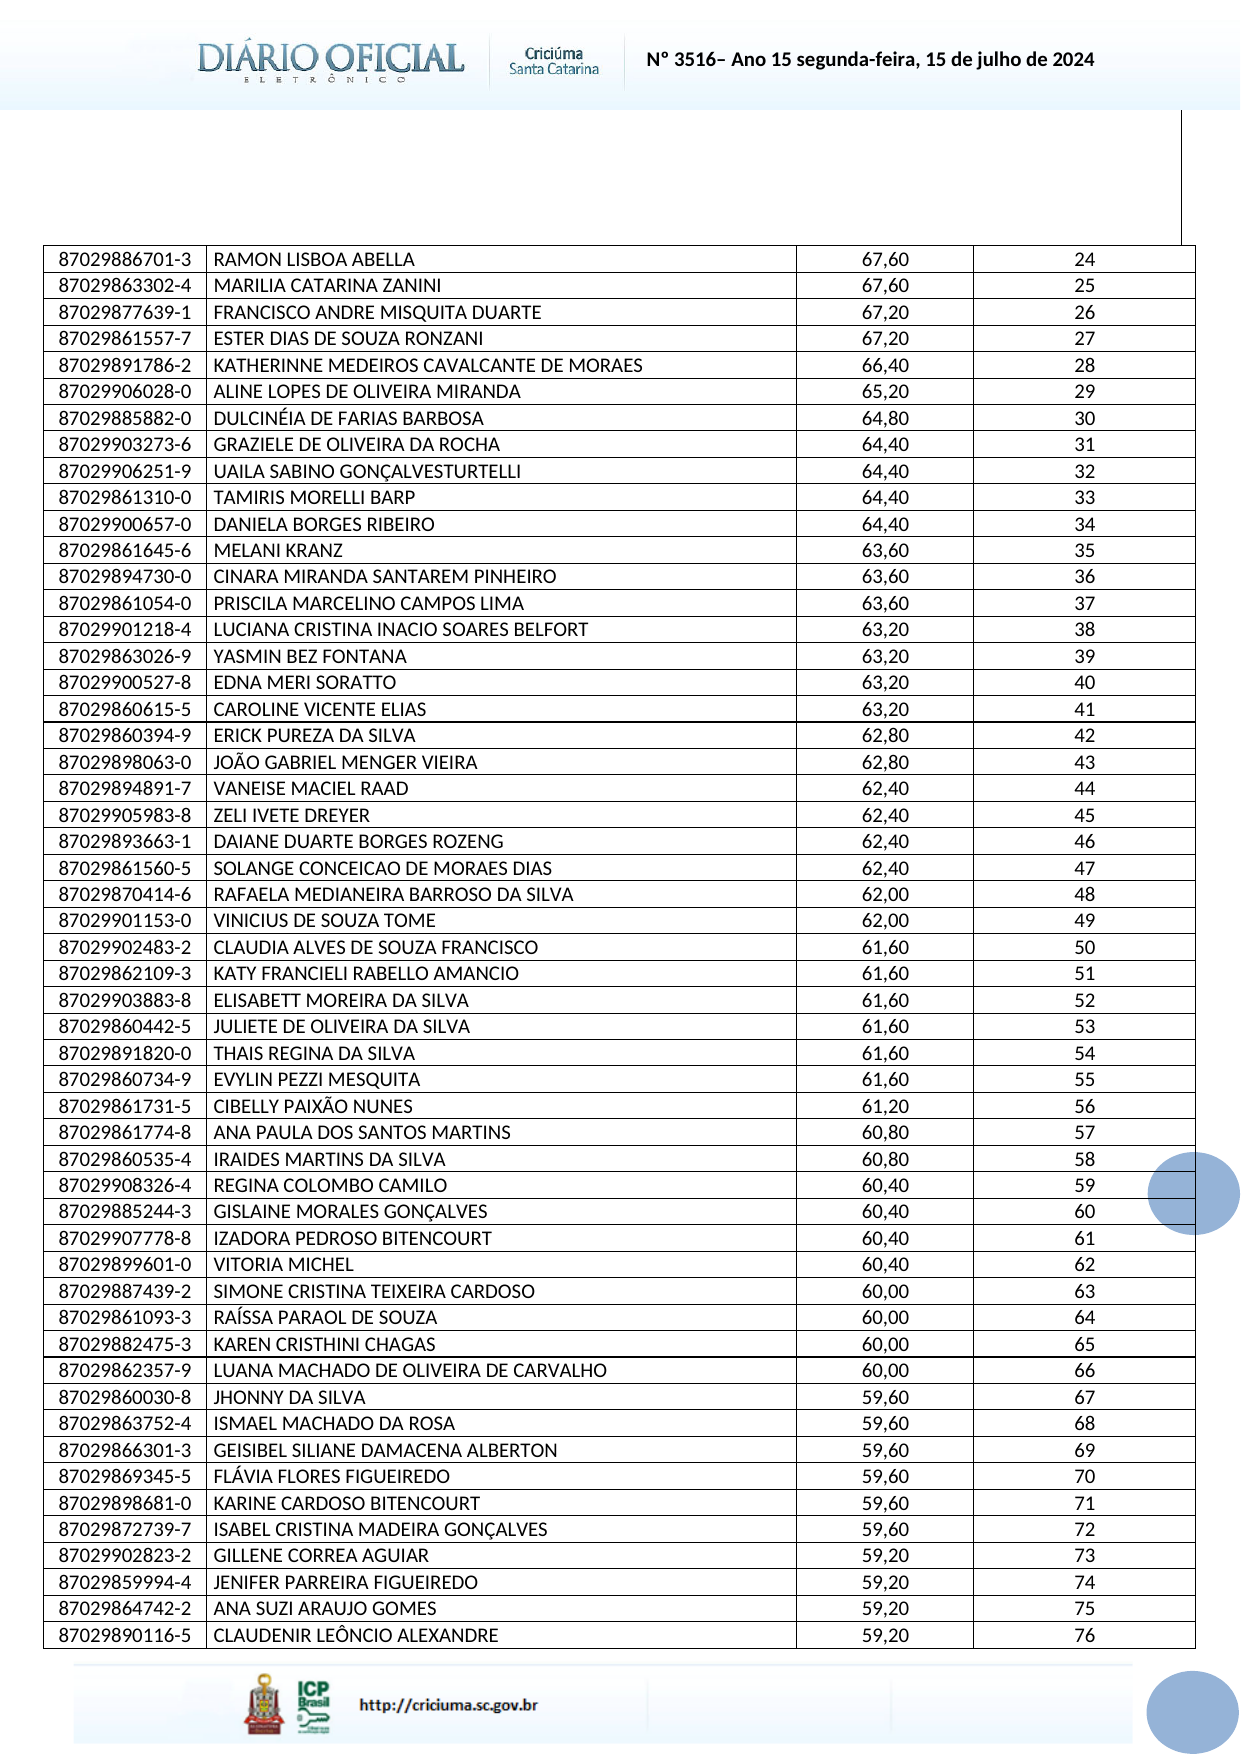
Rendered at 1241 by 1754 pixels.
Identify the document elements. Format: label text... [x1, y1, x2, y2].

table_cell TAMIRIS MORELLI BARP [207, 484, 796, 510]
table_cell VANEISE MACIEL RAAD [207, 775, 796, 801]
table_cell YASMIN BEZ FONTANA [207, 643, 796, 668]
table_cell RAFAELA MEDIANEIRA BARROSO DA SILVA [207, 881, 796, 907]
table_cell CINARA MIRANDA SANTAREM PINHEIRO [207, 564, 796, 589]
table_cell 87029903273-6 [44, 431, 206, 457]
table_cell 60 [974, 1199, 1161, 1224]
table_cell 65,20 [797, 379, 973, 404]
table_cell 60,00 [797, 1331, 973, 1356]
table_cell 87029861560-5 [44, 855, 206, 880]
table_cell 87029898063-0 [44, 749, 206, 774]
table_cell IRAIDES MARTINS DA SILVA [207, 1146, 796, 1171]
table_cell 65 [974, 1331, 1195, 1356]
table_cell KAREN CRISTHINI CHAGAS [207, 1331, 796, 1356]
table_cell 61,60 [797, 987, 973, 1012]
table_cell CLAUDENIR LEÔNCIO ALEXANDRE [207, 1622, 796, 1647]
table_cell 39 [974, 643, 1195, 668]
table_cell 42 [974, 723, 1195, 748]
table_cell 87029860030-8 [44, 1384, 206, 1409]
table_cell DANIELA BORGES RIBEIRO [207, 511, 796, 536]
table_cell 87029870414-6 [44, 881, 206, 907]
table_cell 64,80 [797, 405, 973, 430]
table_cell 87029860734-9 [44, 1066, 206, 1092]
table_cell CIBELLY PAIXÃO NUNES [207, 1093, 796, 1118]
table_cell 87029882475-3 [44, 1331, 206, 1356]
table_cell LUCIANA CRISTINA INACIO SOARES BELFORT [207, 617, 796, 642]
table_cell 87029901153-0 [44, 908, 206, 933]
table_cell 53 [974, 1014, 1195, 1039]
table_cell 87029886701-3 [44, 246, 206, 272]
table_cell 66,40 [797, 352, 973, 377]
table_cell 59,20 [797, 1622, 973, 1647]
table_cell 59,20 [797, 1543, 973, 1568]
table_cell UAILA SABINO GONÇALVESTURTELLI [207, 458, 796, 483]
table_cell 72 [974, 1516, 1195, 1542]
table_cell 51 [974, 961, 1195, 986]
table_cell 61,20 [797, 1093, 973, 1118]
table_cell 47 [974, 855, 1195, 880]
table_cell EVYLIN PEZZI MESQUITA [207, 1066, 796, 1092]
table_cell ZELI IVETE DREYER [207, 802, 796, 827]
table_cell GRAZIELE DE OLIVEIRA DA ROCHA [207, 431, 796, 457]
table_cell 87029901218-4 [44, 617, 206, 642]
table_cell 87029902823-2 [44, 1543, 206, 1568]
table_cell 67,20 [797, 299, 973, 324]
table_cell 62,00 [797, 881, 973, 907]
table_cell 61,60 [797, 1040, 973, 1065]
table_cell ISMAEL MACHADO DA ROSA [207, 1410, 796, 1436]
table_cell 31 [974, 431, 1195, 457]
table_cell 67 [974, 1384, 1195, 1409]
table_cell VINICIUS DE SOUZA TOME [207, 908, 796, 933]
table_cell 27 [974, 326, 1195, 351]
table_cell 74 [974, 1569, 1195, 1594]
table_cell 87029860535-4 [44, 1146, 206, 1171]
table_cell 52 [974, 987, 1195, 1012]
table_cell GILLENE CORREA AGUIAR [207, 1543, 796, 1568]
table_cell 87029863752-4 [44, 1410, 206, 1436]
table_cell KATY FRANCIELI RABELLO AMANCIO [207, 961, 796, 986]
table_cell 48 [974, 881, 1195, 907]
table_cell 87029891820-0 [44, 1040, 206, 1065]
table_cell JHONNY DA SILVA [207, 1384, 796, 1409]
table_cell 59,60 [797, 1384, 973, 1409]
table_cell 87029900527-8 [44, 670, 206, 695]
table_cell 61,60 [797, 1066, 973, 1092]
table_cell 64 [974, 1305, 1195, 1330]
table_cell 57 [974, 1119, 1195, 1145]
table_cell SIMONE CRISTINA TEIXEIRA CARDOSO [207, 1278, 796, 1303]
table_cell 87029907778-8 [44, 1225, 206, 1251]
table_cell 87029894730-0 [44, 564, 206, 589]
table_cell 44 [974, 775, 1195, 801]
table_cell 55 [974, 1066, 1195, 1092]
table_cell KATHERINNE MEDEIROS CAVALCANTE DE MORAES [207, 352, 796, 377]
table_cell 87029860615-5 [44, 696, 206, 721]
table_cell 45 [974, 802, 1195, 827]
table_cell REGINA COLOMBO CAMILO [207, 1172, 796, 1198]
table_cell 67,60 [797, 246, 973, 272]
table_cell MELANI KRANZ [207, 537, 796, 563]
table_cell 60,00 [797, 1358, 973, 1383]
table_cell 59,20 [797, 1596, 973, 1621]
table_cell ERICK PUREZA DA SILVA [207, 723, 796, 748]
table_cell 87029903883-8 [44, 987, 206, 1012]
table_cell 87029861557-7 [44, 326, 206, 351]
table_cell 60,80 [797, 1146, 973, 1171]
table_cell 24 [974, 246, 1195, 272]
table_cell 68 [974, 1410, 1195, 1436]
table_cell 37 [974, 590, 1195, 616]
table_cell 34 [974, 511, 1195, 536]
table_cell 70 [974, 1463, 1195, 1489]
table_cell 60,40 [797, 1172, 973, 1198]
table_cell 59,60 [797, 1437, 973, 1462]
table_cell IZADORA PEDROSO BITENCOURT [207, 1225, 796, 1251]
table_cell 49 [974, 908, 1195, 933]
table_cell GEISIBEL SILIANE DAMACENA ALBERTON [207, 1437, 796, 1462]
table_cell 60,80 [797, 1119, 973, 1145]
table_cell 87029908326-4 [44, 1172, 206, 1198]
table_cell 87029861774-8 [44, 1119, 206, 1145]
table_cell 87029894891-7 [44, 775, 206, 801]
table_cell 87029905983-8 [44, 802, 206, 827]
table_cell 75 [974, 1596, 1195, 1621]
table_cell 62,80 [797, 749, 973, 774]
table_cell 87029859994-4 [44, 1569, 206, 1594]
table_cell 59,20 [797, 1569, 973, 1594]
table_cell 33 [974, 484, 1195, 510]
table_cell ISABEL CRISTINA MADEIRA GONÇALVES [207, 1516, 796, 1542]
table_cell 87029869345-5 [44, 1463, 206, 1489]
table_cell 60,40 [797, 1199, 973, 1224]
table_cell 29 [974, 379, 1195, 404]
table_cell 63,20 [797, 617, 973, 642]
table_cell 87029861645-6 [44, 537, 206, 563]
table_cell JOÃO GABRIEL MENGER VIEIRA [207, 749, 796, 774]
table_cell 87029872739-7 [44, 1516, 206, 1542]
table_cell 63,60 [797, 564, 973, 589]
table_cell 63,20 [797, 670, 973, 695]
table_cell 87029866301-3 [44, 1437, 206, 1462]
table_cell 46 [974, 828, 1195, 854]
table_cell 87029893663-1 [44, 828, 206, 854]
table_cell 87029902483-2 [44, 934, 206, 959]
table_cell 40 [974, 670, 1195, 695]
table_cell 41 [974, 696, 1195, 721]
table_cell GISLAINE MORALES GONÇALVES [207, 1199, 796, 1224]
table_cell 69 [974, 1437, 1195, 1462]
table_cell 87029906251-9 [44, 458, 206, 483]
table_cell 87029862109-3 [44, 961, 206, 986]
table_cell 87029863302-4 [44, 273, 206, 298]
table_cell 63,20 [797, 643, 973, 668]
table_cell 63,60 [797, 537, 973, 563]
table_cell 54 [974, 1040, 1195, 1065]
table_cell DULCINÉIA DE FARIAS BARBOSA [207, 405, 796, 430]
table_cell 50 [974, 934, 1195, 959]
table_cell ELISABETT MOREIRA DA SILVA [207, 987, 796, 1012]
table_cell 67,20 [797, 326, 973, 351]
table_cell 62,40 [797, 802, 973, 827]
table_cell 60,40 [797, 1252, 973, 1277]
table_cell 62,80 [797, 723, 973, 748]
table_cell 63,20 [797, 696, 973, 721]
table_cell PRISCILA MARCELINO CAMPOS LIMA [207, 590, 796, 616]
table_cell 60,00 [797, 1278, 973, 1303]
table_cell 59,60 [797, 1463, 973, 1489]
table_cell 28 [974, 352, 1195, 377]
table_cell JULIETE DE OLIVEIRA DA SILVA [207, 1014, 796, 1039]
table_cell 43 [974, 749, 1195, 774]
table_cell 30 [974, 405, 1195, 430]
table_cell 87029860394-9 [44, 723, 206, 748]
table_cell ALINE LOPES DE OLIVEIRA MIRANDA [207, 379, 796, 404]
table_cell 87029898681-0 [44, 1490, 206, 1515]
table_cell 61,60 [797, 1014, 973, 1039]
table_cell 87029885882-0 [44, 405, 206, 430]
table_cell 62,40 [797, 775, 973, 801]
table_cell 62,40 [797, 828, 973, 854]
table_cell KARINE CARDOSO BITENCOURT [207, 1490, 796, 1515]
table_cell 87029906028-0 [44, 379, 206, 404]
table_cell ANA PAULA DOS SANTOS MARTINS [207, 1119, 796, 1145]
table_cell JENIFER PARREIRA FIGUEIREDO [207, 1569, 796, 1594]
table_cell 87029890116-5 [44, 1622, 206, 1647]
table_cell 62,00 [797, 908, 973, 933]
table_cell 87029900657-0 [44, 511, 206, 536]
table_cell 87029861054-0 [44, 590, 206, 616]
table_cell FLÁVIA FLORES FIGUEIREDO [207, 1463, 796, 1489]
table_cell 59,60 [797, 1490, 973, 1515]
table_cell FRANCISCO ANDRE MISQUITA DUARTE [207, 299, 796, 324]
table_cell MARILIA CATARINA ZANINI [207, 273, 796, 298]
table_cell CLAUDIA ALVES DE SOUZA FRANCISCO [207, 934, 796, 959]
table_cell 64,40 [797, 458, 973, 483]
table_cell 87029885244-3 [44, 1199, 206, 1224]
table_cell 61,60 [797, 934, 973, 959]
table_cell 36 [974, 564, 1195, 589]
table_cell 87029860442-5 [44, 1014, 206, 1039]
table_cell ESTER DIAS DE SOUZA RONZANI [207, 326, 796, 351]
table_cell 71 [974, 1490, 1195, 1515]
table_cell 64,40 [797, 431, 973, 457]
table_cell 87029877639-1 [44, 299, 206, 324]
table_cell 87029899601-0 [44, 1252, 206, 1277]
table_cell RAMON LISBOA ABELLA [207, 246, 796, 272]
table_cell LUANA MACHADO DE OLIVEIRA DE CARVALHO [207, 1358, 796, 1383]
table_cell DAIANE DUARTE BORGES ROZENG [207, 828, 796, 854]
table_cell 87029864742-2 [44, 1596, 206, 1621]
table_cell 63 [974, 1278, 1195, 1303]
table_cell 59,60 [797, 1410, 973, 1436]
table_cell VITORIA MICHEL [207, 1252, 796, 1277]
table_cell 61,60 [797, 961, 973, 986]
table_cell 58 [974, 1146, 1195, 1171]
table_cell 87029861310-0 [44, 484, 206, 510]
table_cell ANA SUZI ARAUJO GOMES [207, 1596, 796, 1621]
table_cell 26 [974, 299, 1195, 324]
table_cell 62 [974, 1252, 1195, 1277]
table_cell 87029862357-9 [44, 1358, 206, 1383]
table_cell 35 [974, 537, 1195, 563]
table_cell 38 [974, 617, 1195, 642]
table_cell 87029863026-9 [44, 643, 206, 668]
table_cell 63,60 [797, 590, 973, 616]
table_cell 87029891786-2 [44, 352, 206, 377]
table_cell 59 [974, 1172, 1153, 1198]
table_cell 67,60 [797, 273, 973, 298]
table_cell 25 [974, 273, 1195, 298]
table_cell RAÍSSA PARAOL DE SOUZA [207, 1305, 796, 1330]
table_cell CAROLINE VICENTE ELIAS [207, 696, 796, 721]
table_cell 64,40 [797, 511, 973, 536]
table_cell 73 [974, 1543, 1195, 1568]
table_cell 66 [974, 1358, 1195, 1383]
table_cell 87029861093-3 [44, 1305, 206, 1330]
table_cell 87029887439-2 [44, 1278, 206, 1303]
table_cell 64,40 [797, 484, 973, 510]
table_cell THAIS REGINA DA SILVA [207, 1040, 796, 1065]
table_cell 62,40 [797, 855, 973, 880]
table_cell 60,00 [797, 1305, 973, 1330]
table_cell 56 [974, 1093, 1195, 1118]
table_cell 32 [974, 458, 1195, 483]
table_cell 87029861731-5 [44, 1093, 206, 1118]
table_cell 60,40 [797, 1225, 973, 1251]
table_cell 76 [974, 1622, 1195, 1647]
table_cell EDNA MERI SORATTO [207, 670, 796, 695]
table_cell 59,60 [797, 1516, 973, 1542]
table_cell SOLANGE CONCEICAO DE MORAES DIAS [207, 855, 796, 880]
table_cell 61 [974, 1225, 1195, 1251]
